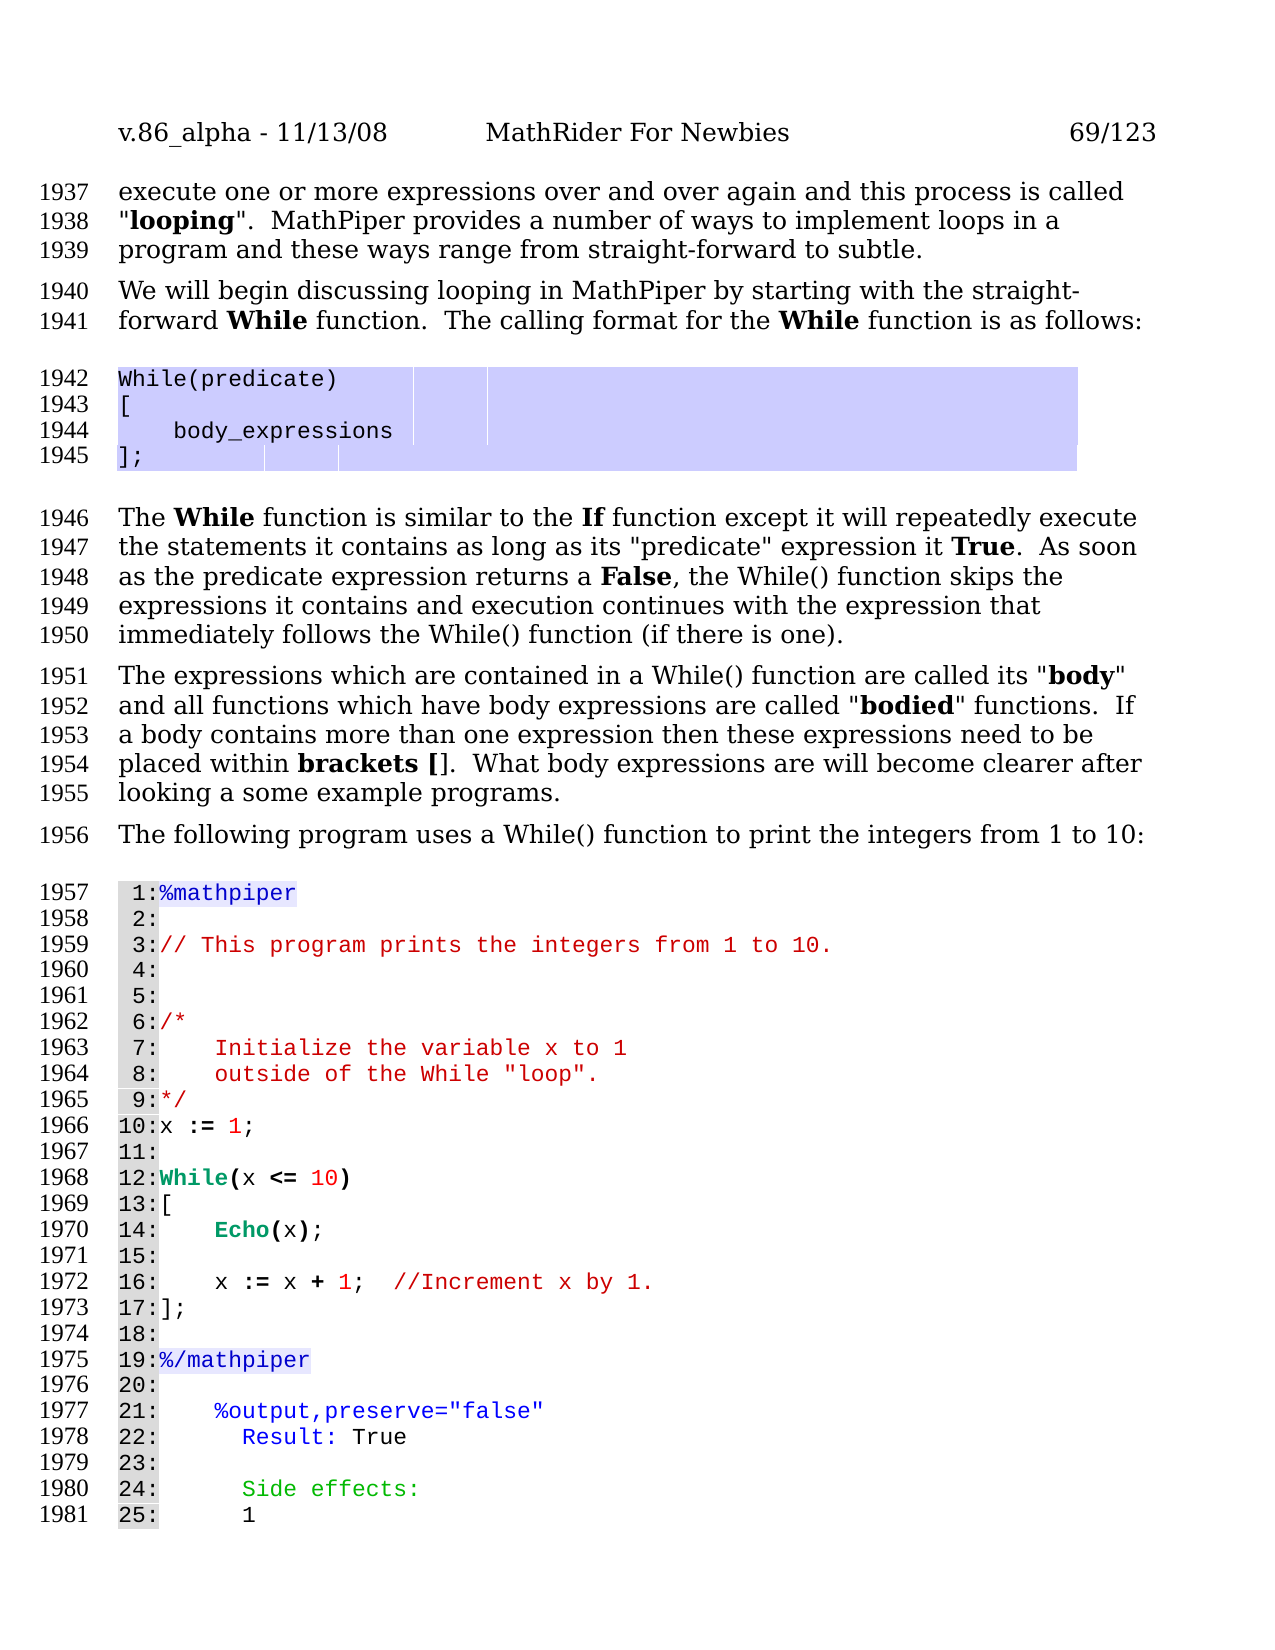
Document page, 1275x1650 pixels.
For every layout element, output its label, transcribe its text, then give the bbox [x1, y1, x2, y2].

text 15: [118, 1244, 1157, 1270]
text 9:*/ [118, 1088, 1157, 1114]
text [ [118, 393, 1157, 419]
text The While function is similar to the If function except it will repeatedly execute the statements it contains as long as its "predicate" expression it True. As soon as the predicate expression returns a False, the While() function skips the expressions it contains and execution continues with the expression that immediately follows the While() function (if there is one). [118, 503, 1157, 649]
text 13:[ [118, 1192, 1157, 1218]
text The following program uses a While() function to print the integers from 1 to 10: [118, 820, 1157, 849]
text execute one or more expressions over and over again and this process is called "looping". MathPiper provides a number of ways to implement loops in a program and these ways range from straight-forward to subtle. [118, 177, 1157, 264]
text 12:While(x <= 10) [118, 1166, 1157, 1192]
text 18: [118, 1322, 1157, 1348]
text 8: outside of the While "loop". [118, 1063, 1157, 1088]
text We will begin discussing looping in MathPiper by starting with the straight-forward While function. The calling format for the While function is as follows: [118, 277, 1157, 335]
text 25: 1 [118, 1503, 1157, 1529]
text 17:]; [118, 1296, 1157, 1322]
text 10:x := 1; [118, 1114, 1157, 1140]
text 14: Echo(x); [118, 1218, 1157, 1244]
text 20: [118, 1374, 1157, 1400]
text 11: [118, 1140, 1157, 1166]
text 7: Initialize the variable x to 1 [118, 1037, 1157, 1063]
text 24: Side effects: [118, 1478, 1157, 1503]
text 3:// This program prints the integers from 1 to 10. [118, 933, 1157, 959]
text ]; [117, 445, 1157, 471]
text 23: [118, 1452, 1157, 1478]
text 16: x := x + 1; //Increment x by 1. [118, 1270, 1157, 1296]
text 4: [118, 959, 1157, 985]
text The expressions which are contained in a While() function are called its "body" and all functions which have body expressions are called "bodied" functions. If a body contains more than one expression then these expressions need to be placed within brackets []. What body expressions are will become clearer after looking a some example programs. [118, 661, 1157, 808]
text While(predicate) [118, 367, 1157, 393]
text 2: [118, 907, 1157, 933]
text 6:/* [118, 1011, 1157, 1037]
text 22: Result: True [118, 1426, 1157, 1452]
text 1:%mathpiper [118, 881, 1157, 907]
text 19:%/mathpiper [118, 1348, 1157, 1374]
text 5: [118, 985, 1157, 1011]
text 21: %output,preserve="false" [118, 1400, 1157, 1426]
text body_expressions [118, 419, 1157, 445]
